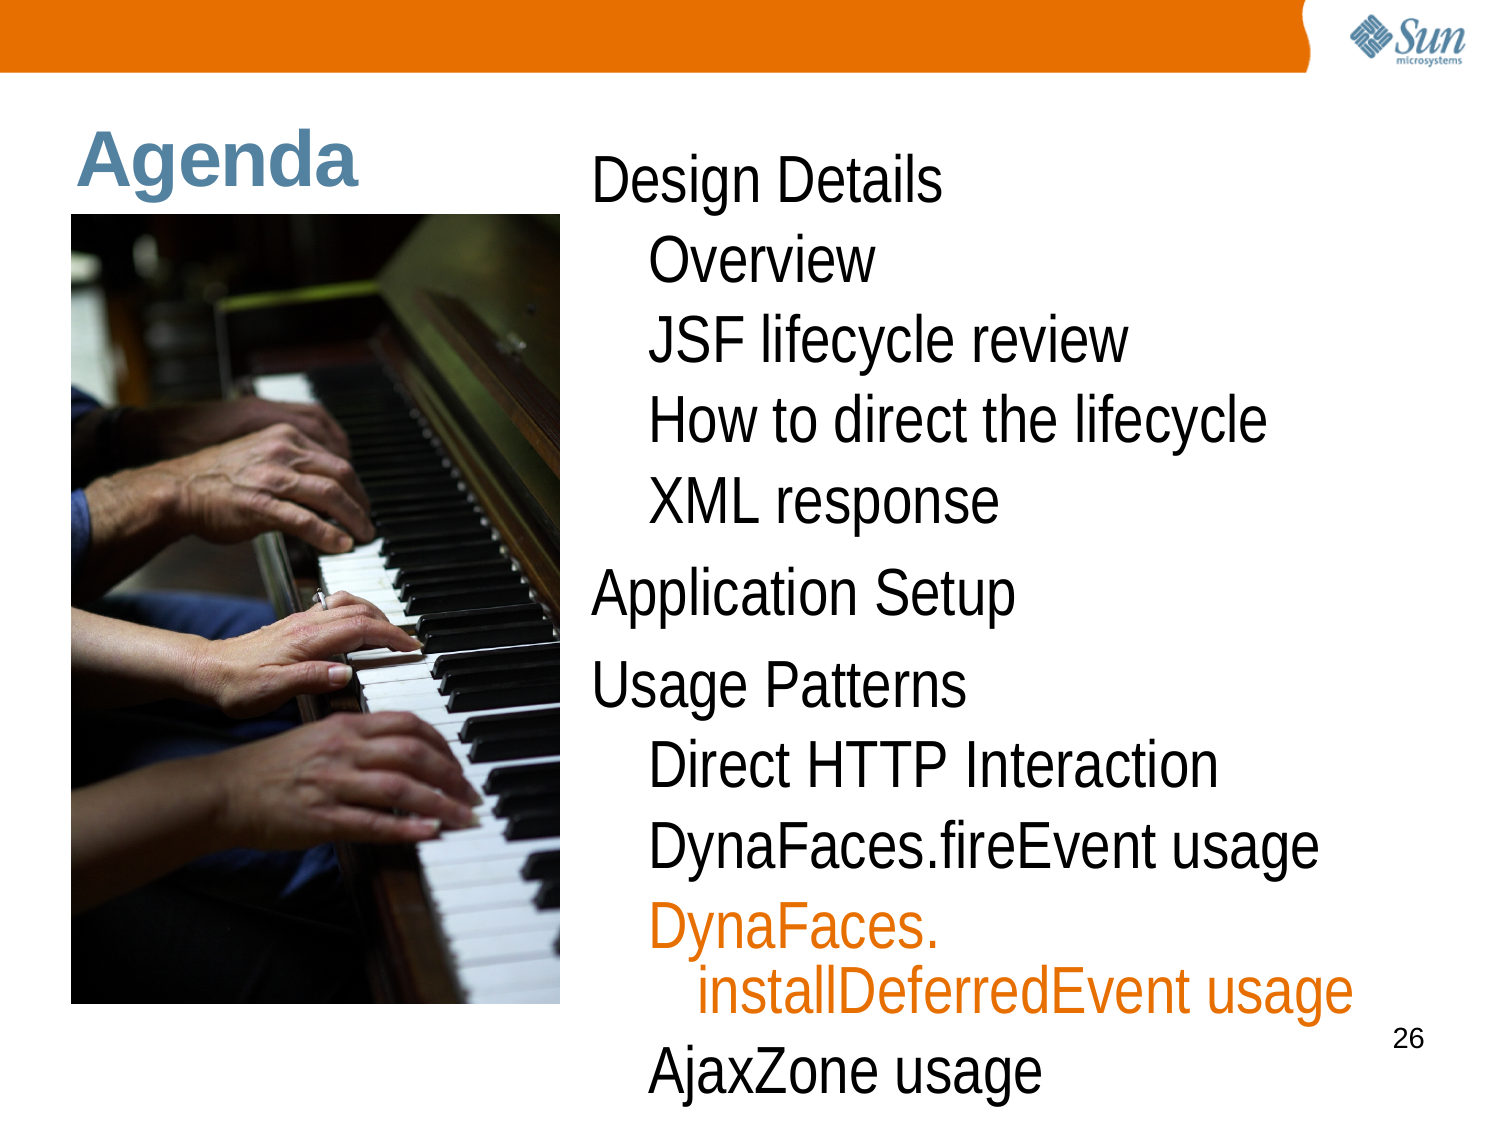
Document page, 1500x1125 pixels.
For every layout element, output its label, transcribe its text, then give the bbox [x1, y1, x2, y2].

title Agenda [75, 122, 1438, 228]
list Design Details Overview JSF lifecycle review How to direct the lifecycle XML response Application Setup Usage Patterns Direct HTTP Interaction DynaFaces.fireEvent usage DynaFaces. installDeferredEvent usage AjaxZone usage [571, 149, 1431, 1121]
picture [0, 0, 1500, 75]
picture [71, 214, 560, 1004]
